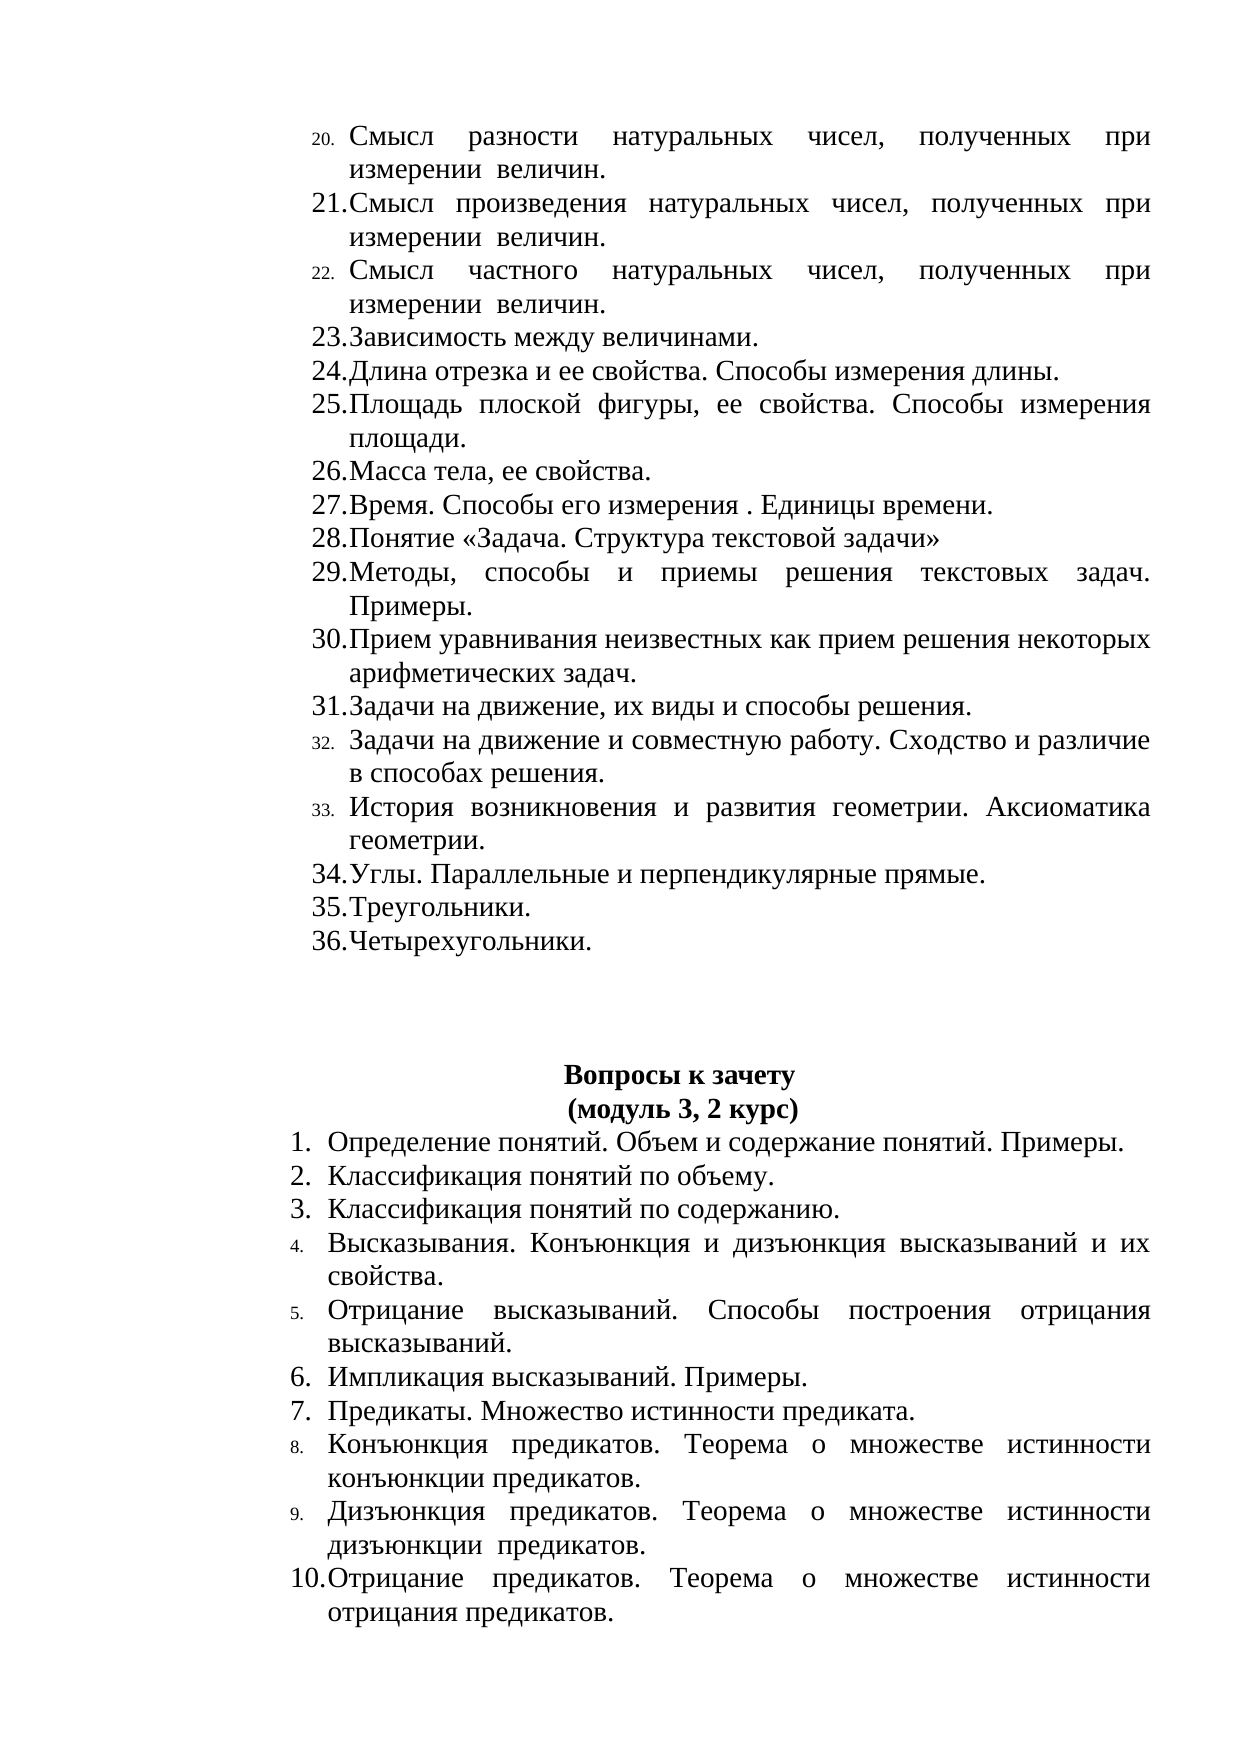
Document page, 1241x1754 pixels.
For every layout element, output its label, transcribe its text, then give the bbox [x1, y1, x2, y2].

list Дизъюнкция предикатов. Теорема о множестве истинности дизъюнкции предикатов. [290, 1493, 1151, 1560]
list Четырехугольники. [311, 923, 1151, 957]
list Треугольники. [311, 889, 1151, 923]
list Классификация понятий по содержанию. [290, 1191, 1151, 1225]
list Смысл разности натуральных чисел, полученных при измерении величин. [311, 118, 1151, 185]
list Методы, способы и приемы решения текстовых задач. Примеры. [311, 554, 1151, 621]
list Углы. Параллельные и перпендикулярные прямые. [311, 856, 1151, 889]
list Конъюнкция предикатов. Теорема о множестве истинности конъюнкции предикатов. [290, 1426, 1151, 1493]
list Высказывания. Конъюнкция и дизъюнкция высказываний и их свойства. [290, 1225, 1151, 1292]
list Прием уравнивания неизвестных как прием решения некоторых арифметических задач. [311, 621, 1151, 688]
list Смысл частного натуральных чисел, полученных при измерении величин. [311, 252, 1151, 319]
list Классификация понятий по объему. [290, 1158, 1151, 1191]
list Задачи на движение, их виды и способы решения. [311, 688, 1151, 722]
list Определение понятий. Объем и содержание понятий. Примеры. [290, 1124, 1151, 1158]
text Вопросы к зачету [215, 1057, 1151, 1091]
list Отрицание предикатов. Теорема о множестве истинности отрицания предикатов. [290, 1560, 1151, 1627]
list Время. Способы его измерения . Единицы времени. [311, 487, 1151, 521]
list Зависимость между величинами. [311, 319, 1151, 353]
list Импликация высказываний. Примеры. [290, 1359, 1151, 1393]
list Длина отрезка и ее свойства. Способы измерения длины. [311, 353, 1151, 386]
list Смысл произведения натуральных чисел, полученных при измерении величин. [311, 185, 1151, 252]
list История возникновения и развития геометрии. Аксиоматика геометрии. [311, 789, 1151, 856]
list Понятие «Задача. Структура текстовой задачи» [311, 521, 1151, 554]
text (модуль 3, 2 курс) [215, 1091, 1151, 1124]
list Задачи на движение и совместную работу. Сходство и различие в способах решения. [311, 722, 1151, 789]
list Масса тела, ее свойства. [311, 453, 1151, 487]
list Предикаты. Множество истинности предиката. [290, 1393, 1151, 1426]
list Отрицание высказываний. Способы построения отрицания высказываний. [290, 1292, 1151, 1359]
list Площадь плоской фигуры, ее свойства. Способы измерения площади. [311, 386, 1151, 453]
